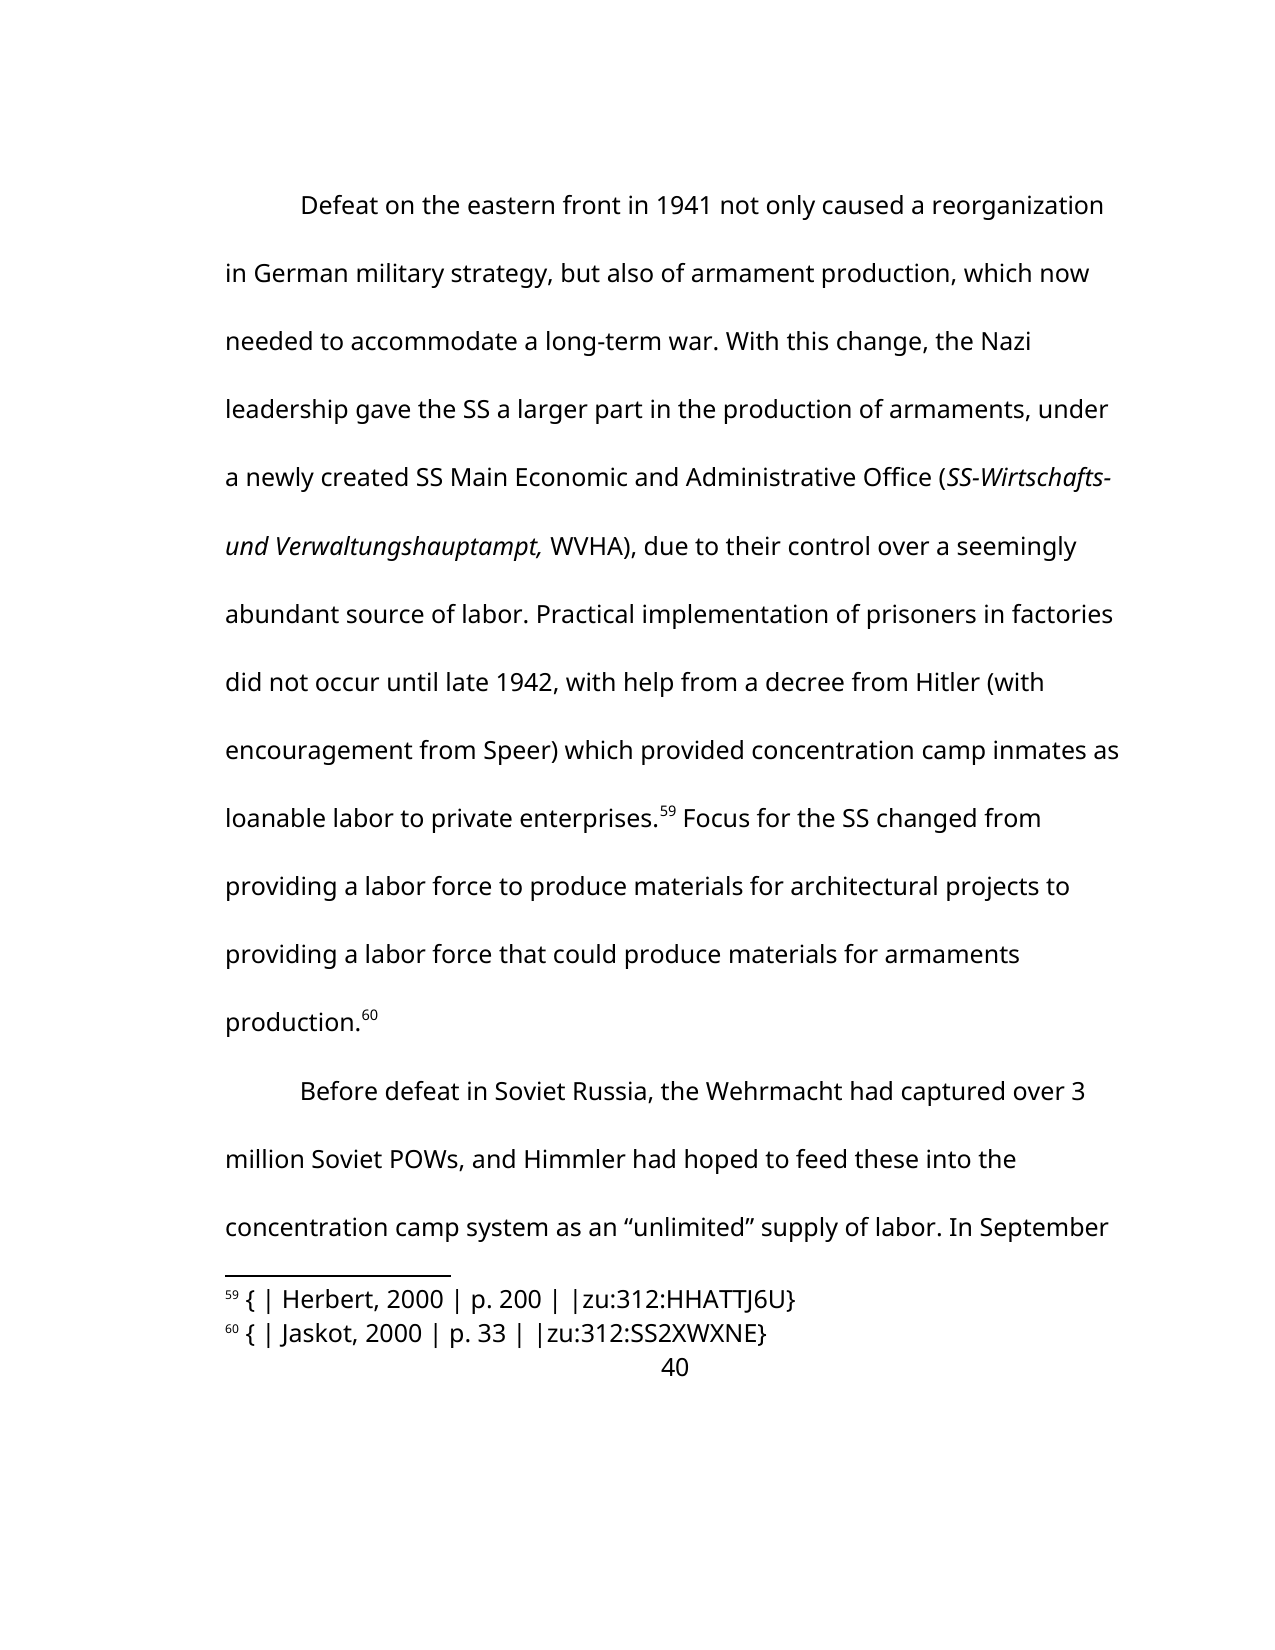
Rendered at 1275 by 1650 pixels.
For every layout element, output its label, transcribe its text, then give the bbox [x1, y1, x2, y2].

text Before defeat in Soviet Russia, the Wehrmacht had captured over 3 million Soviet POWs, and Himmler had hoped to feed these into the concentration camp system as an “unlimited” supply of labor. In September [225, 1073, 1125, 1243]
text { | Herbert, 2000 | p. 200 | |zu:312:HHATTJ6U} [225, 1282, 1125, 1316]
text { | Jaskot, 2000 | p. 33 | |zu:312:SS2XWXNE} [225, 1316, 1125, 1350]
text Defeat on the eastern front in 1941 not only caused a reorganization in German military strategy, but also of armament production, which now needed to accommodate a long-term war. With this change, the Nazi leadership gave the SS a larger part in the production of armaments, under a newly created SS Main Economic and Administrative Office (SS-Wirtschafts- und Verwaltungshauptampt, WVHA), due to their control over a seemingly abundant source of labor. Practical implementation of prisoners in factories did not occur until late 1942, with help from a decree from Hitler (with encouragement from Speer) which provided concentration camp inmates as loanable labor to private enterprises. Focus for the SS changed from providing a labor force to produce materials for architectural projects to providing a labor force that could produce materials for armaments production. [225, 187, 1125, 1039]
